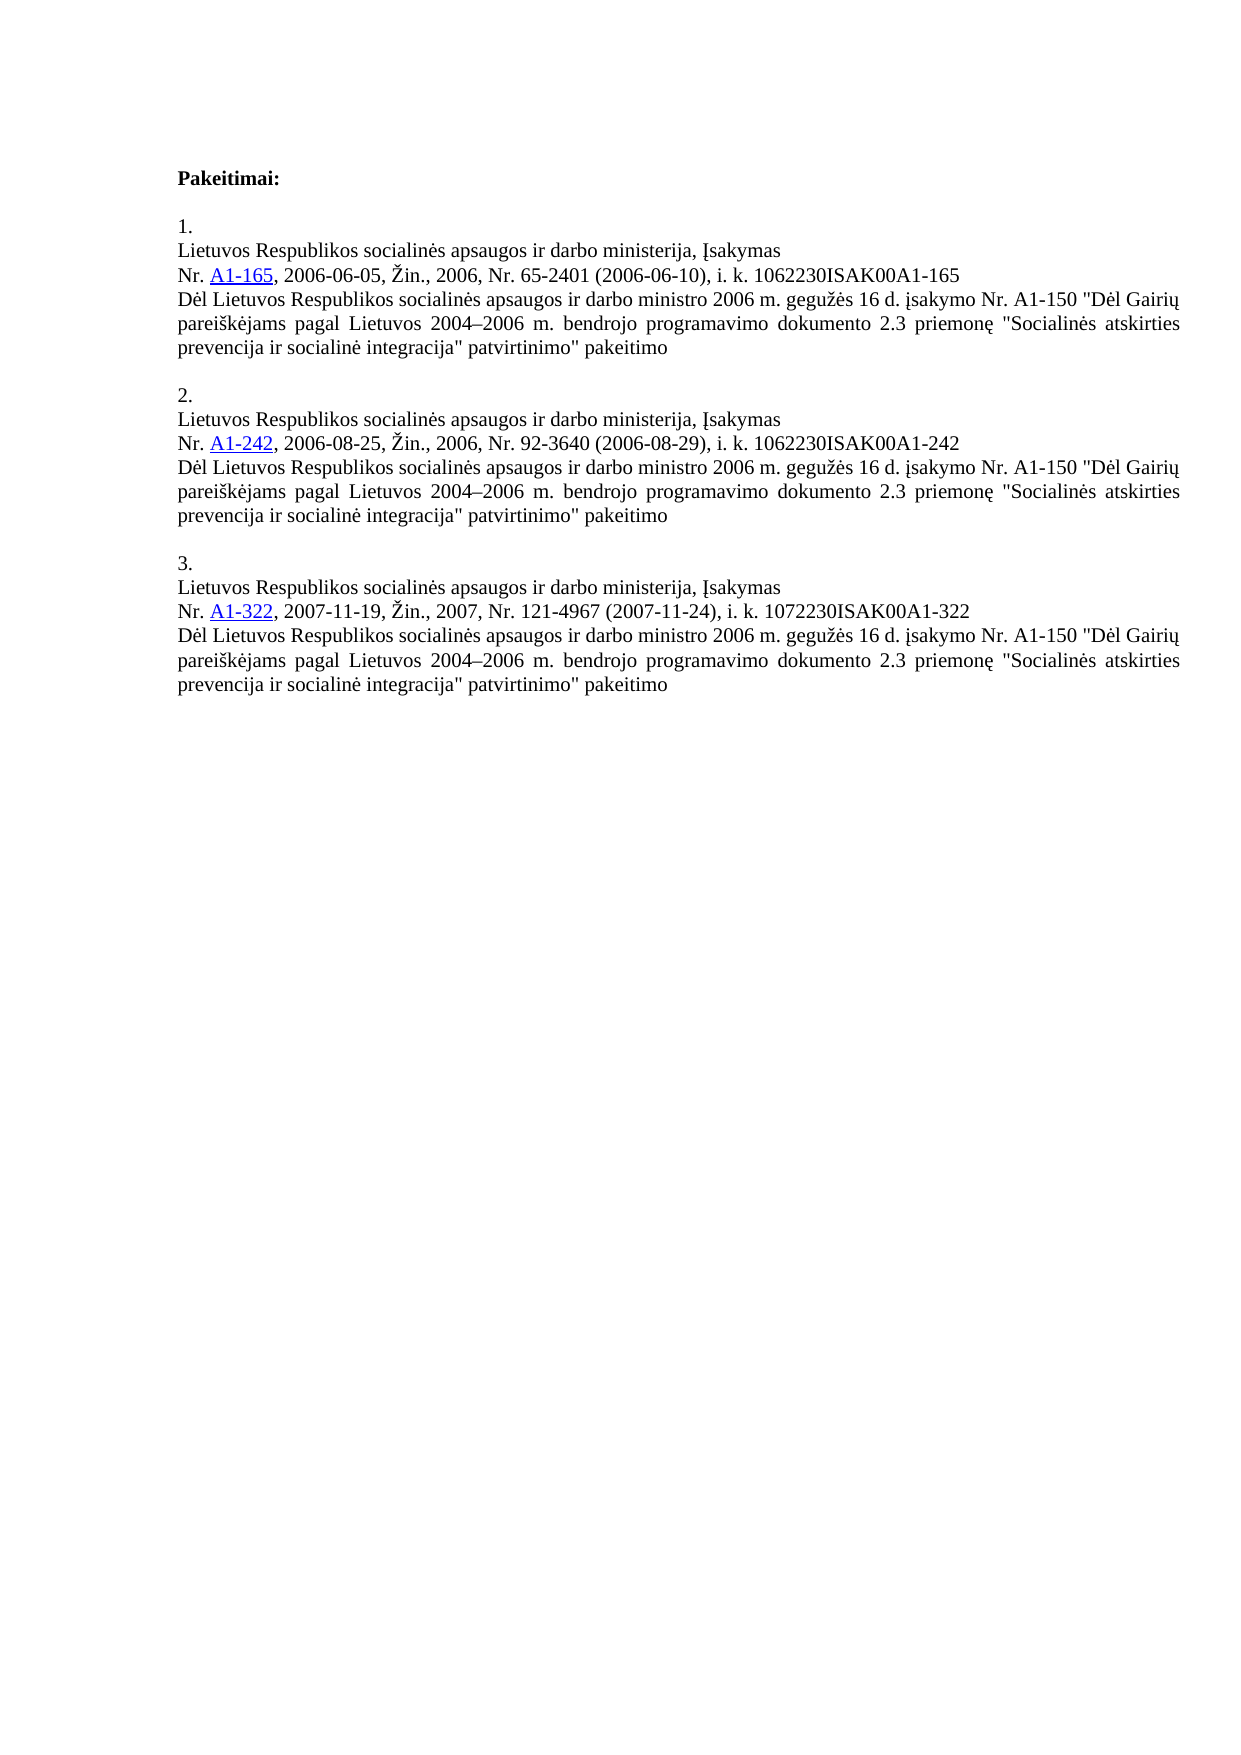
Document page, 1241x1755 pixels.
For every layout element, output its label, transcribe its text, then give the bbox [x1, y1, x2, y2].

text 2. [177, 383, 1181, 407]
text Nr. A1-322, 2007-11-19, Žin., 2007, Nr. 121-4967 (2007-11-24), i. k. 1072230ISAK00A1-322 [177, 599, 1181, 623]
text 3. [177, 551, 1181, 575]
text Pakeitimai: [177, 166, 1181, 190]
text Lietuvos Respublikos socialinės apsaugos ir darbo ministerija, Įsakymas [177, 407, 1181, 431]
text Dėl Lietuvos Respublikos socialinės apsaugos ir darbo ministro 2006 m. gegužės 16 d. įsakymo Nr. A1-150 "Dėl Gairių pareiškėjams pagal Lietuvos 2004–2006 m. bendrojo programavimo dokumento 2.3 priemonę "Socialinės atskirties prevencija ir socialinė integracija" patvirtinimo" pakeitimo [177, 287, 1181, 359]
text Nr. A1-242, 2006-08-25, Žin., 2006, Nr. 92-3640 (2006-08-29), i. k. 1062230ISAK00A1-242 [177, 431, 1181, 455]
text Nr. A1-165, 2006-06-05, Žin., 2006, Nr. 65-2401 (2006-06-10), i. k. 1062230ISAK00A1-165 [177, 262, 1181, 287]
text Lietuvos Respublikos socialinės apsaugos ir darbo ministerija, Įsakymas [177, 238, 1181, 262]
text Dėl Lietuvos Respublikos socialinės apsaugos ir darbo ministro 2006 m. gegužės 16 d. įsakymo Nr. A1-150 "Dėl Gairių pareiškėjams pagal Lietuvos 2004–2006 m. bendrojo programavimo dokumento 2.3 priemonę "Socialinės atskirties prevencija ir socialinė integracija" patvirtinimo" pakeitimo [177, 623, 1181, 696]
text Lietuvos Respublikos socialinės apsaugos ir darbo ministerija, Įsakymas [177, 575, 1181, 599]
text 1. [177, 214, 1181, 238]
text Dėl Lietuvos Respublikos socialinės apsaugos ir darbo ministro 2006 m. gegužės 16 d. įsakymo Nr. A1-150 "Dėl Gairių pareiškėjams pagal Lietuvos 2004–2006 m. bendrojo programavimo dokumento 2.3 priemonę "Socialinės atskirties prevencija ir socialinė integracija" patvirtinimo" pakeitimo [177, 455, 1181, 527]
